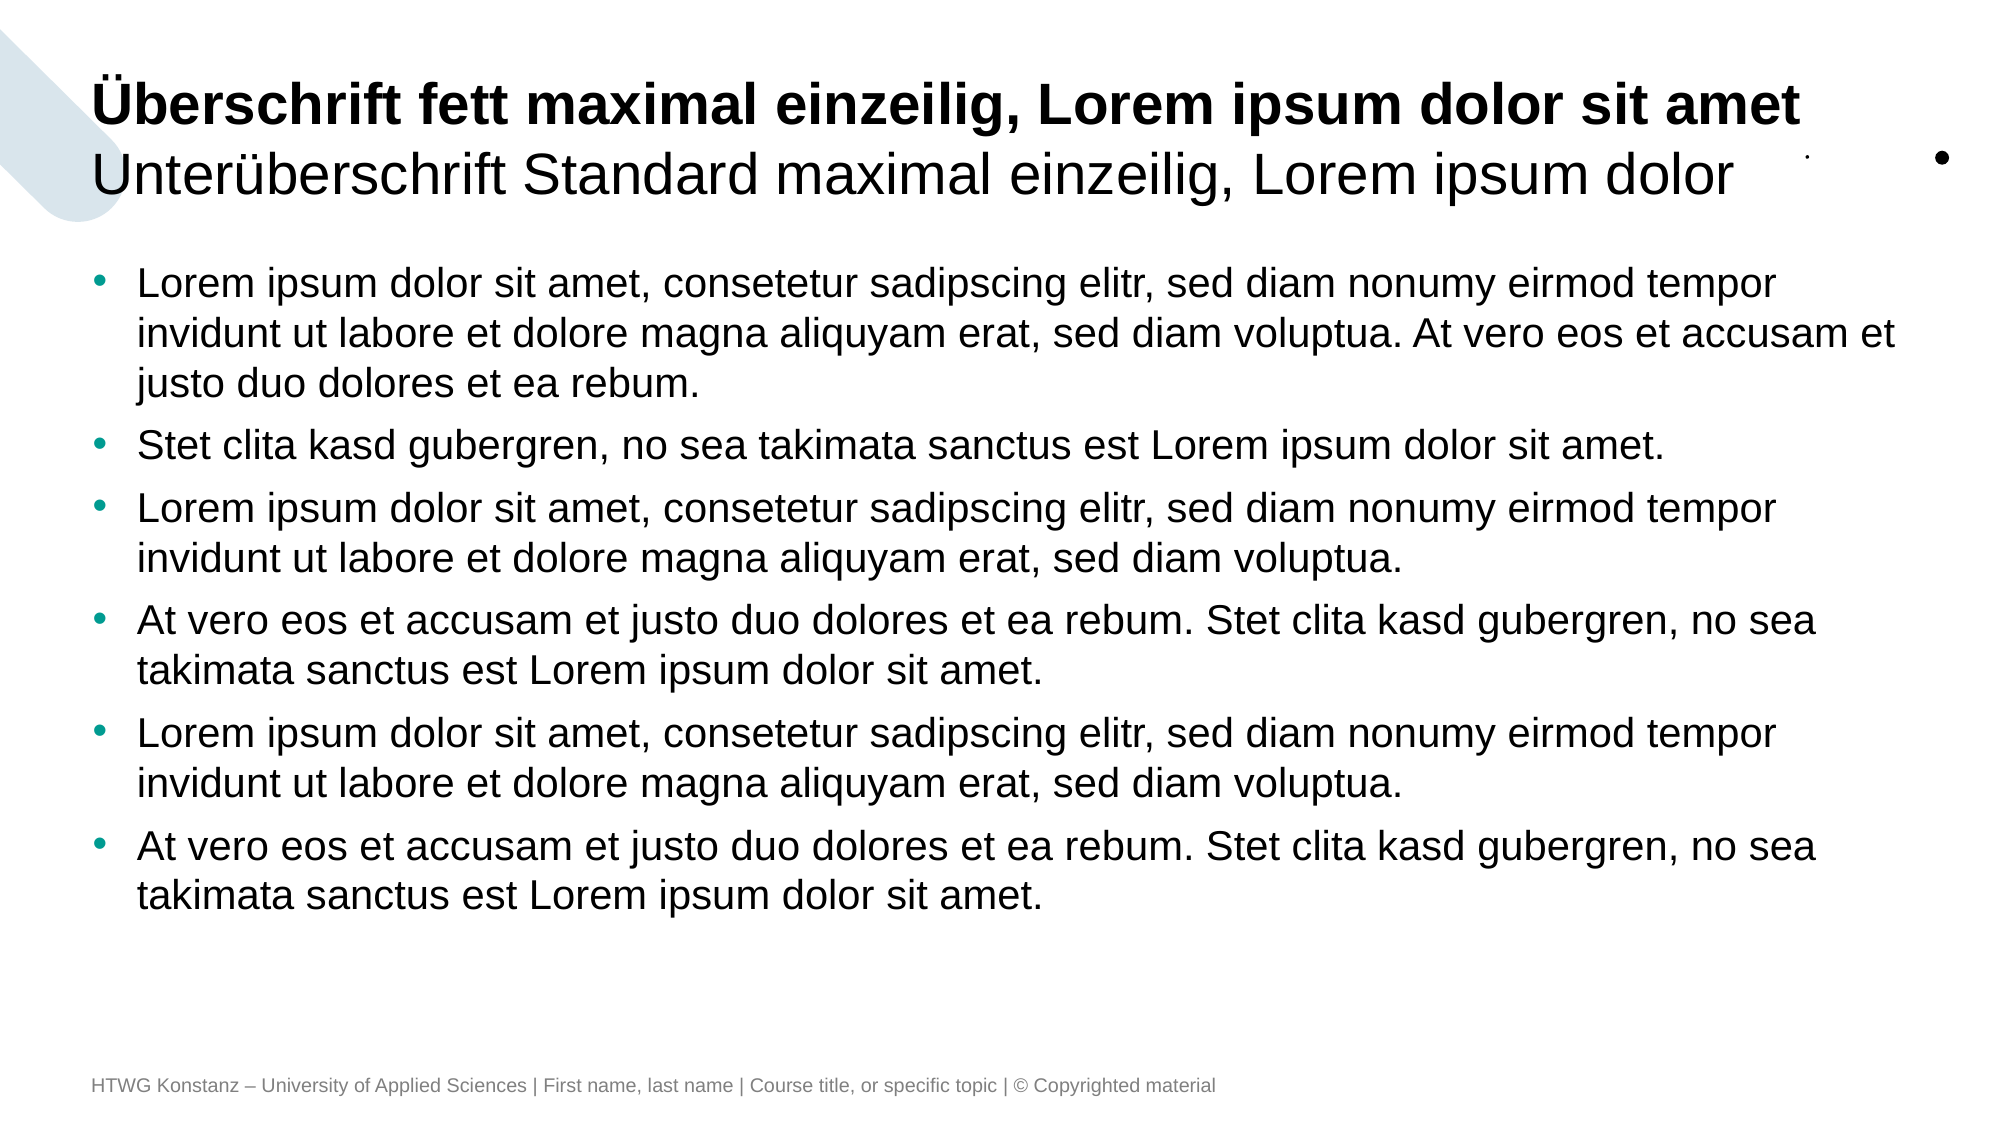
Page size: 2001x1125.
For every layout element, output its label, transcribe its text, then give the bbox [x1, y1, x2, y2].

list Lorem ipsum dolor sit amet, consetetur sadipscing elitr, sed diam nonumy eirmod tempor invidunt ut labore et dolore magna aliquyam erat, sed diam voluptua. At vero eos et accusam et justo duo dolores et ea rebum. Stet clita kasd gubergren, no sea takimata sanctus est Lorem ipsum dolor sit amet. Lorem ipsum dolor sit amet, consetetur sadipscing elitr, sed diam nonumy eirmod tempor invidunt ut labore et dolore magna aliquyam erat, sed diam voluptua. At vero eos et accusam et justo duo dolores et ea rebum. Stet clita kasd gubergren, no sea takimata sanctus est Lorem ipsum dolor sit amet. Lorem ipsum dolor sit amet, consetetur sadipscing elitr, sed diam nonumy eirmod tempor invidunt ut labore et dolore magna aliquyam erat, sed diam voluptua. At vero eos et accusam et justo duo dolores et ea rebum. Stet clita kasd gubergren, no sea takimata sanctus est Lorem ipsum dolor sit amet. [92, 255, 1909, 1024]
list Unterüberschrift Standard maximal einzeilig, Lorem ipsum dolor [91, 136, 1909, 278]
title Überschrift fett maximal einzeilig, Lorem ipsum dolor sit amet [91, 66, 1909, 136]
